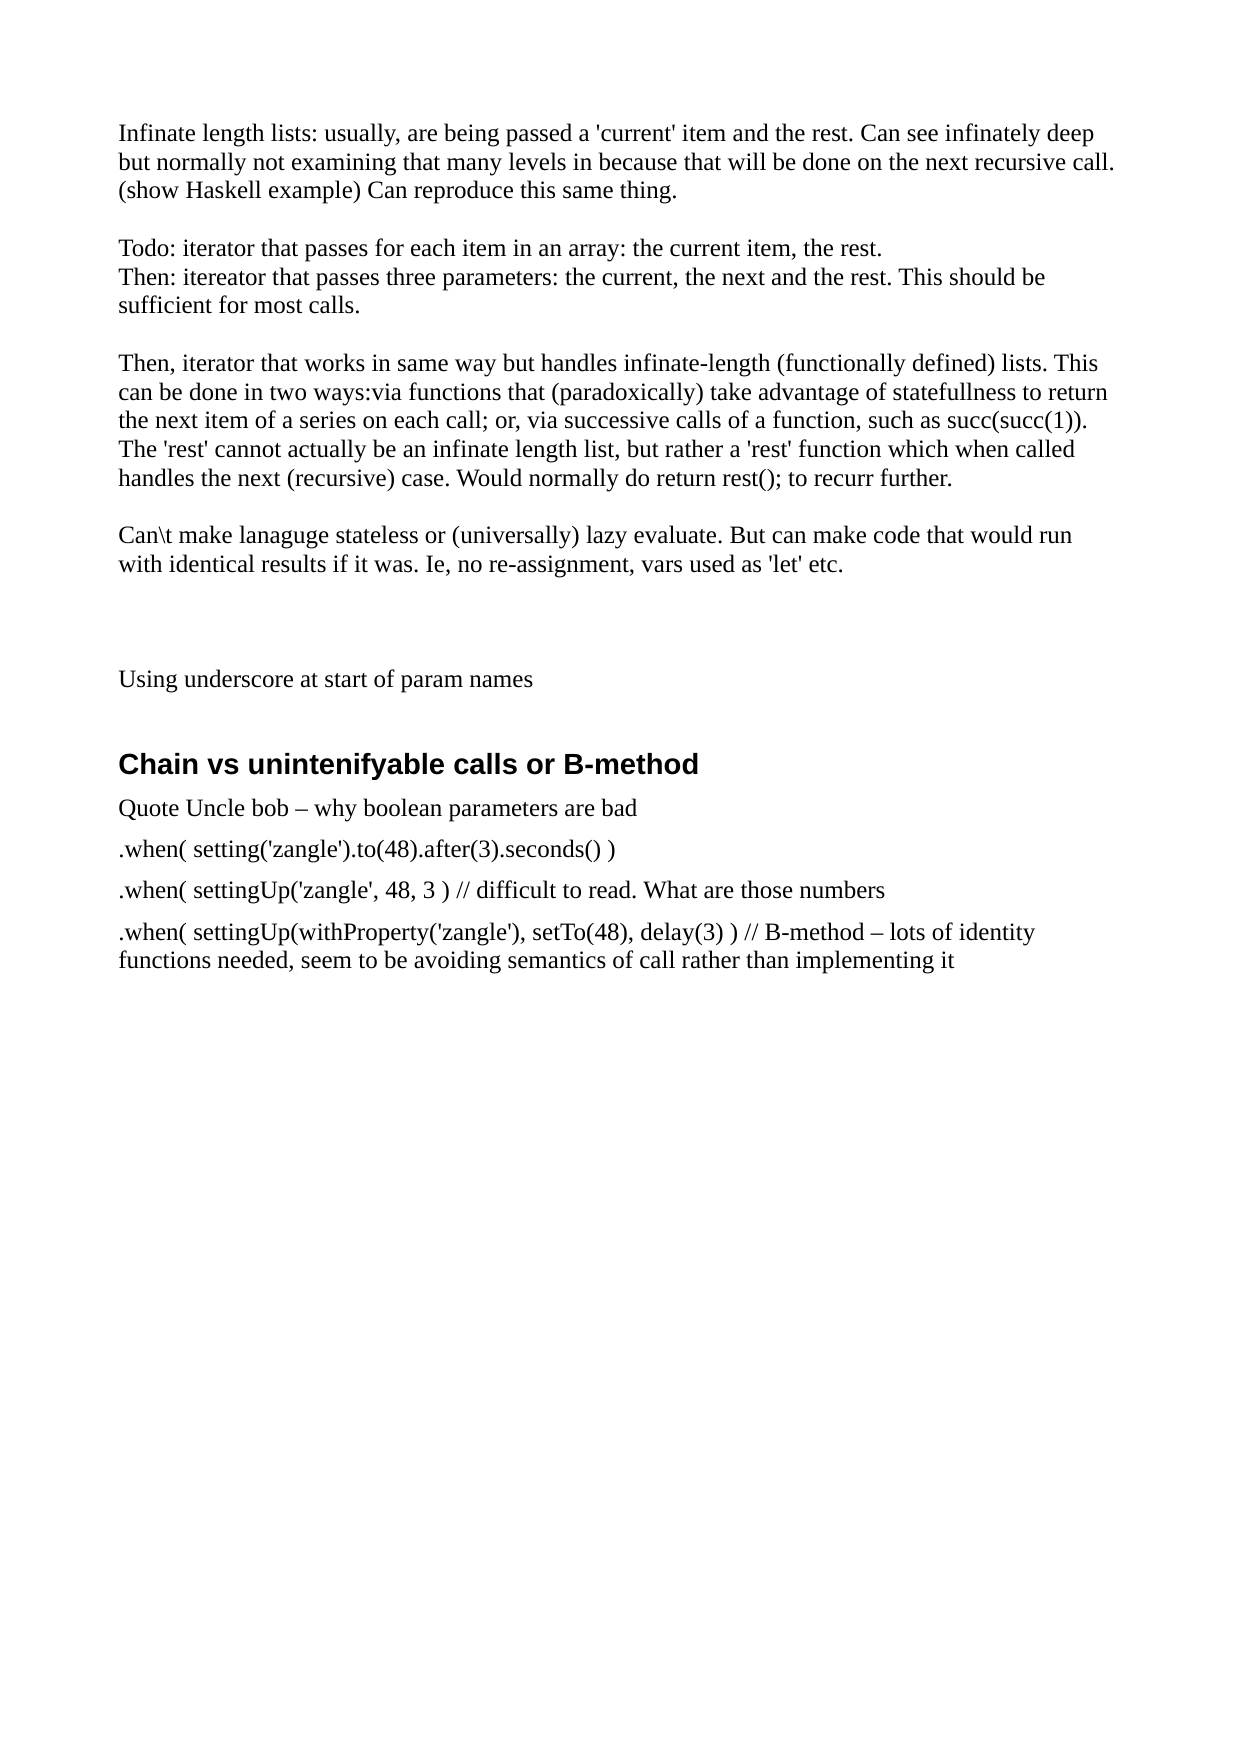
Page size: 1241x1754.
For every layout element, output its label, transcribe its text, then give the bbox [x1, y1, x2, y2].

text .when( settingUp('zangle', 48, 3 ) // difficult to read. What are those numbers [118, 875, 1122, 904]
text Quote Uncle bob – why boolean parameters are bad [118, 793, 1122, 822]
text Infinate length lists: usually, are being passed a 'current' item and the rest. Can see infinately deep but normally not examining that many levels in because that will be done on the next recursive call. (show Haskell example) Can reproduce this same thing. [118, 118, 1122, 204]
text .when( setting('zangle').to(48).after(3).seconds() ) [118, 834, 1122, 863]
subtitle Chain vs unintenifyable calls or B-method [118, 747, 1122, 780]
text Then, iterator that works in same way but handles infinate-length (functionally defined) lists. This can be done in two ways:via functions that (paradoxically) take advantage of statefullness to return the next item of a series on each call; or, via successive calls of a function, such as succ(succ(1)). The 'rest' cannot actually be an infinate length list, but rather a 'rest' function which when called handles the next (recursive) case. Would normally do return rest(); to recurr further. [118, 348, 1122, 492]
text Todo: iterator that passes for each item in an array: the current item, the rest. [118, 233, 1122, 262]
text .when( settingUp(withProperty('zangle'), setTo(48), delay(3) ) // B-method – lots of identity functions needed, seem to be avoiding semantics of call rather than implementing it [118, 917, 1122, 974]
text Can\t make lanaguge stateless or (universally) lazy evaluate. But can make code that would run with identical results if it was. Ie, no re-assignment, vars used as 'let' etc. [118, 521, 1122, 578]
text Using underscore at start of param names [118, 664, 1122, 693]
text Then: itereator that passes three parameters: the current, the next and the rest. This should be sufficient for most calls. [118, 262, 1122, 319]
